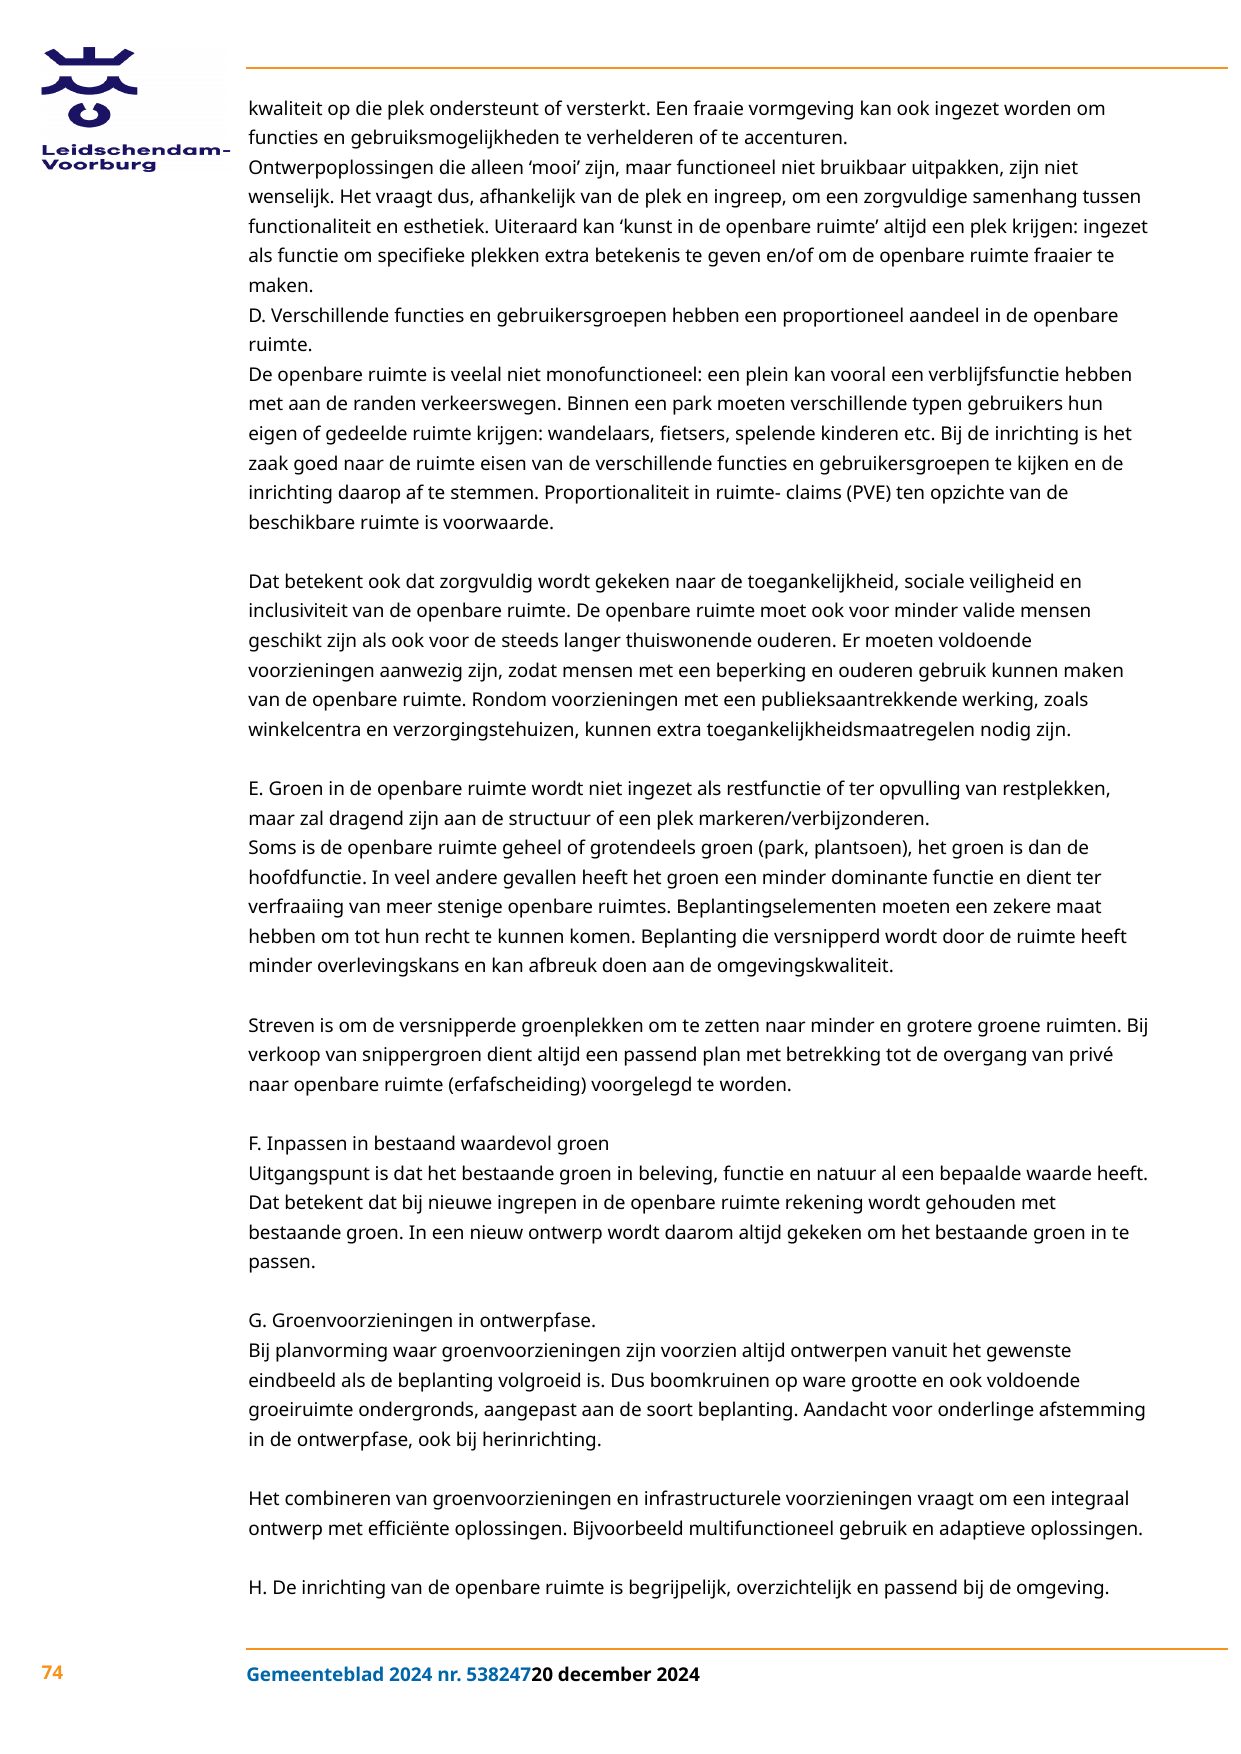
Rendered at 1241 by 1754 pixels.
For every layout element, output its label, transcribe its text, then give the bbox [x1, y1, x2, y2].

text Ontwerpoplossingen die alleen ‘mooi’ zijn, maar functioneel niet bruikbaar uitpakken, zijn niet wenselijk. Het vraagt dus, afhankelijk van de plek en ingreep, om een zorgvuldige samenhang tussen functionaliteit en esthetiek. Uiteraard kan ‘kunst in de openbare ruimte’ altijd een plek krijgen: ingezet als functie om specifieke plekken extra betekenis te geven en/of om de openbare ruimte fraaier te maken. [248, 154, 1152, 298]
text De openbare ruimte is veelal niet monofunctioneel: een plein kan vooral een verblijfsfunctie hebben met aan de randen verkeerswegen. Binnen een park moeten verschillende typen gebruikers hun eigen of gedeelde ruimte krijgen: wandelaars, fietsers, spelende kinderen etc. Bij de inrichting is het zaak goed naar de ruimte eisen van de verschillende functies en gebruikersgroepen te kijken en de inrichting daarop af te stemmen. Proportionaliteit in ruimte- claims (PVE) ten opzichte van de beschikbare ruimte is voorwaarde. [248, 361, 1152, 535]
text E. Groen in de openbare ruimte wordt niet ingezet als restfunctie of ter opvulling van restplekken, maar zal dragend zijn aan de structuur of een plek markeren/verbijzonderen. [248, 775, 1152, 831]
text Streven is om de versnipperde groenplekken om te zetten naar minder en grotere groene ruimten. Bij verkoop van snippergroen dient altijd een passend plan met betrekking tot de overgang van privé naar openbare ruimte (erfafscheiding) voorgelegd te worden. [248, 1012, 1152, 1097]
text Dat betekent ook dat zorgvuldig wordt gekeken naar de toegankelijkheid, sociale veiligheid en inclusiviteit van de openbare ruimte. De openbare ruimte moet ook voor minder valide mensen geschikt zijn als ook voor de steeds langer thuiswonende ouderen. Er moeten voldoende voorzieningen aanwezig zijn, zodat mensen met een beperking en ouderen gebruik kunnen maken van de openbare ruimte. Rondom voorzieningen met een publieksaantrekkende werking, zoals winkelcentra en verzorgingstehuizen, kunnen extra toegankelijkheidsmaatregelen nodig zijn. [248, 568, 1152, 742]
text H. De inrichting van de openbare ruimte is begrijpelijk, overzichtelijk en passend bij de omgeving. [248, 1574, 1152, 1600]
text kwaliteit op die plek ondersteunt of versterkt. Een fraaie vormgeving kan ook ingezet worden om functies en gebruiksmogelijkheden te verhelderen of te accenturen. [248, 95, 1152, 150]
text F. Inpassen in bestaand waardevol groen [248, 1130, 1152, 1156]
text Het combineren van groenvoorzieningen en infrastructurele voorzieningen vraagt om een integraal ontwerp met efficiënte oplossingen. Bijvoorbeeld multifunctioneel gebruik en adaptieve oplossingen. [248, 1485, 1152, 1541]
picture [41, 47, 231, 172]
text Bij planvorming waar groenvoorzieningen zijn voorzien altijd ontwerpen vanuit het gewenste eindbeeld als de beplanting volgroeid is. Dus boomkruinen op ware grootte en ook voldoende groeiruimte ondergronds, aangepast aan de soort beplanting. Aandacht voor onderlinge afstemming in de ontwerpfase, ook bij herinrichting. [248, 1337, 1152, 1452]
text D. Verschillende functies en gebruikersgroepen hebben een proportioneel aandeel in de openbare ruimte. [248, 302, 1152, 357]
text Uitgangspunt is dat het bestaande groen in beleving, functie en natuur al een bepaalde waarde heeft. Dat betekent dat bij nieuwe ingrepen in de openbare ruimte rekening wordt gehouden met bestaande groen. In een nieuw ontwerp wordt daarom altijd gekeken om het bestaande groen in te passen. [248, 1160, 1152, 1274]
text G. Groenvoorzieningen in ontwerpfase. [248, 1308, 1152, 1333]
text Soms is de openbare ruimte geheel of grotendeels groen (park, plantsoen), het groen is dan de hoofdfunctie. In veel andere gevallen heeft het groen een minder dominante functie en dient ter verfraaiing van meer stenige openbare ruimtes. Beplantingselementen moeten een zekere maat hebben om tot hun recht te kunnen komen. Beplanting die versnipperd wordt door de ruimte heeft minder overlevingskans en kan afbreuk doen aan de omgevingskwaliteit. [248, 834, 1152, 978]
